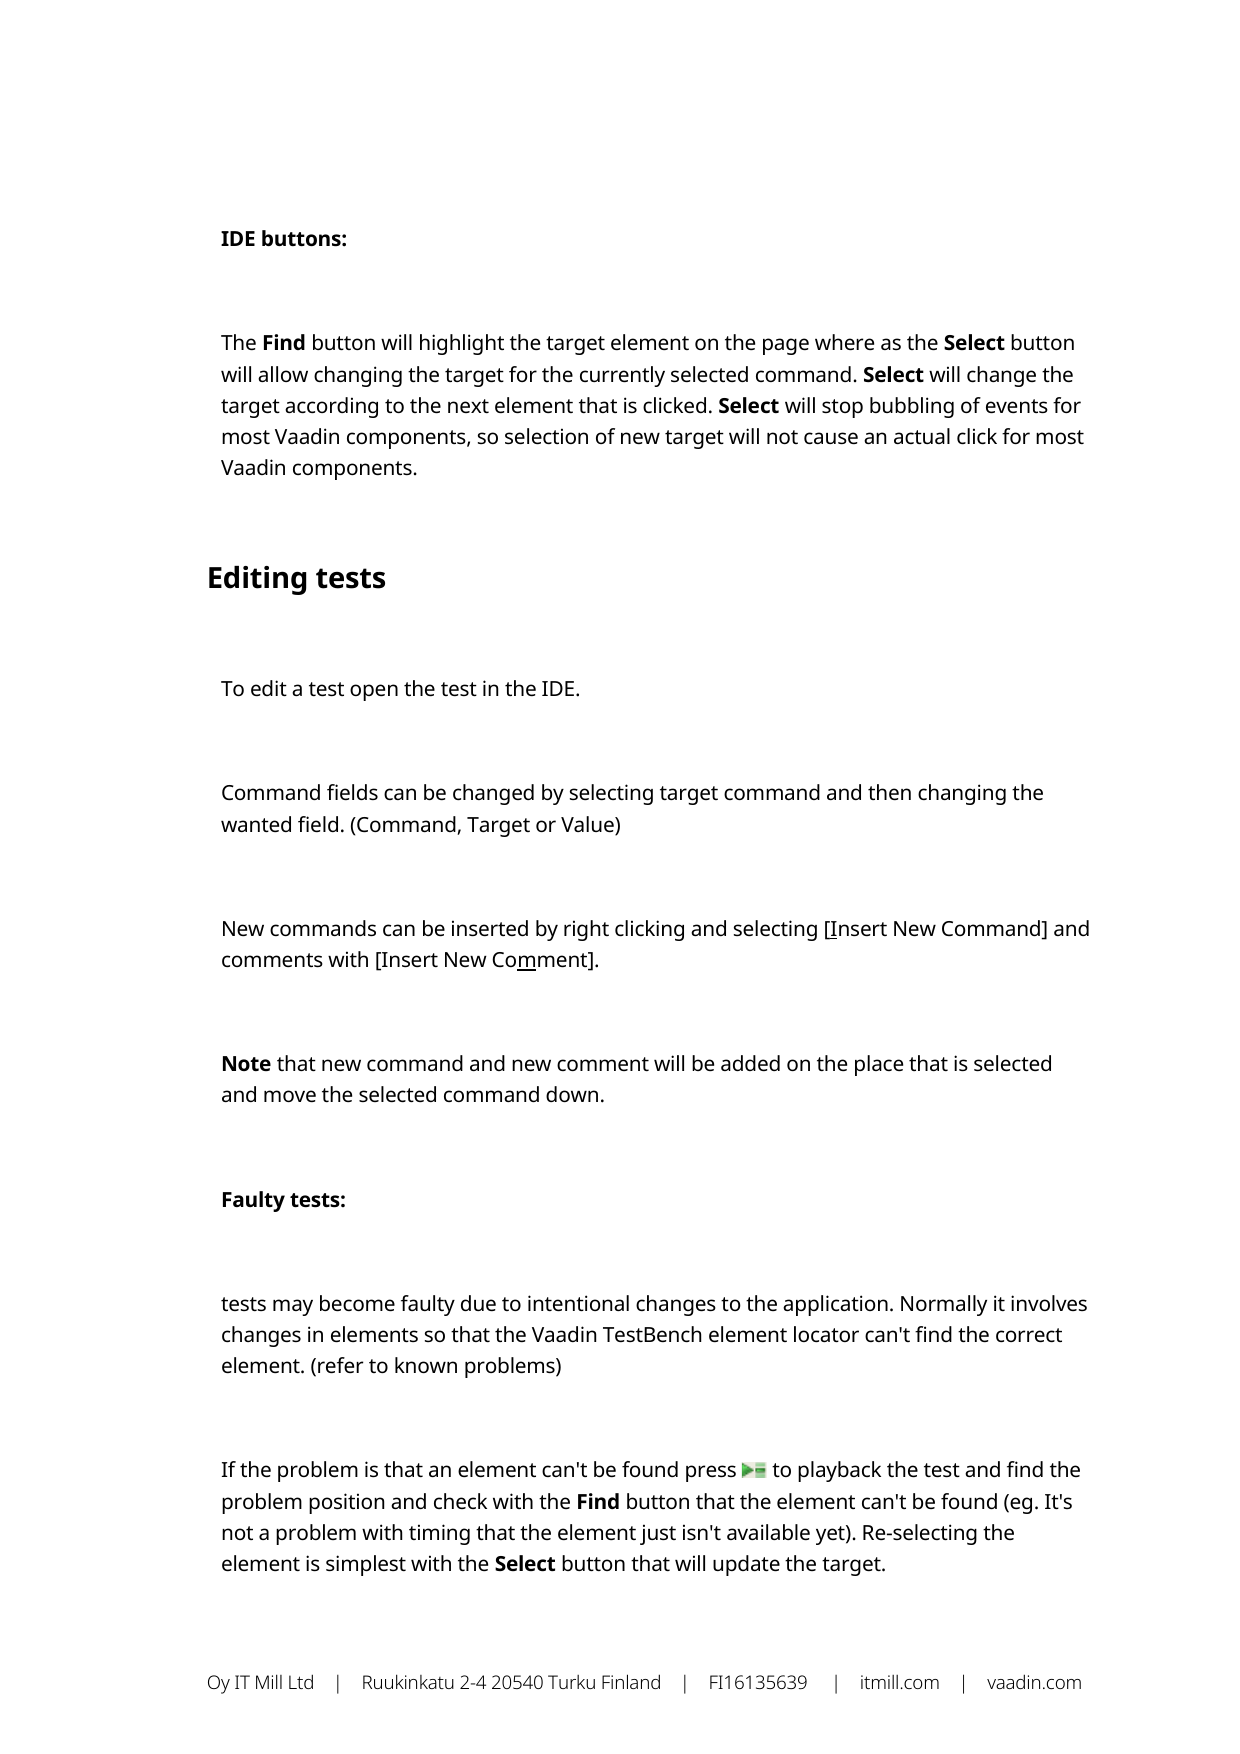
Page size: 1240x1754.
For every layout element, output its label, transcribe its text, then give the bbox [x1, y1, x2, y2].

text IDE buttons: [221, 224, 1092, 253]
text If the problem is that an element can't be found press to playback the test and find the problem position and check with the Find button that the element can't be found (eg. It's not a problem with timing that the element just isn't available yet). Re-selecting the element is simplest with the Select button that will update the target. [221, 1456, 1092, 1578]
text Note that new command and new comment will be added on the place that is selected and move the selected command down. [221, 1049, 1092, 1109]
text Faulty tests: [221, 1185, 1092, 1213]
text To edit a test open the test in the IDE. [221, 674, 1092, 703]
text tests may become faulty due to intentional changes to the application. Normally it involves changes in elements so that the Vaadin TestBench element locator can't find the correct element. (refer to known problems) [221, 1289, 1092, 1380]
text New commands can be inserted by right clicking and selecting [Insert New Command] and comments with [Insert New Comment]. [221, 914, 1092, 973]
text Editing tests [207, 558, 1092, 597]
text The Find button will highlight the target element on the page where as the Select button will allow changing the target for the currently selected command. Select will change the target according to the next element that is clicked. Select will stop bubbling of events for most Vaadin components, so selection of new target will not cause an actual click for most Vaadin components. [221, 328, 1092, 482]
picture [741, 1462, 767, 1478]
text Command fields can be changed by selecting target command and then changing the wanted field. (Command, Target or Value) [221, 778, 1092, 838]
